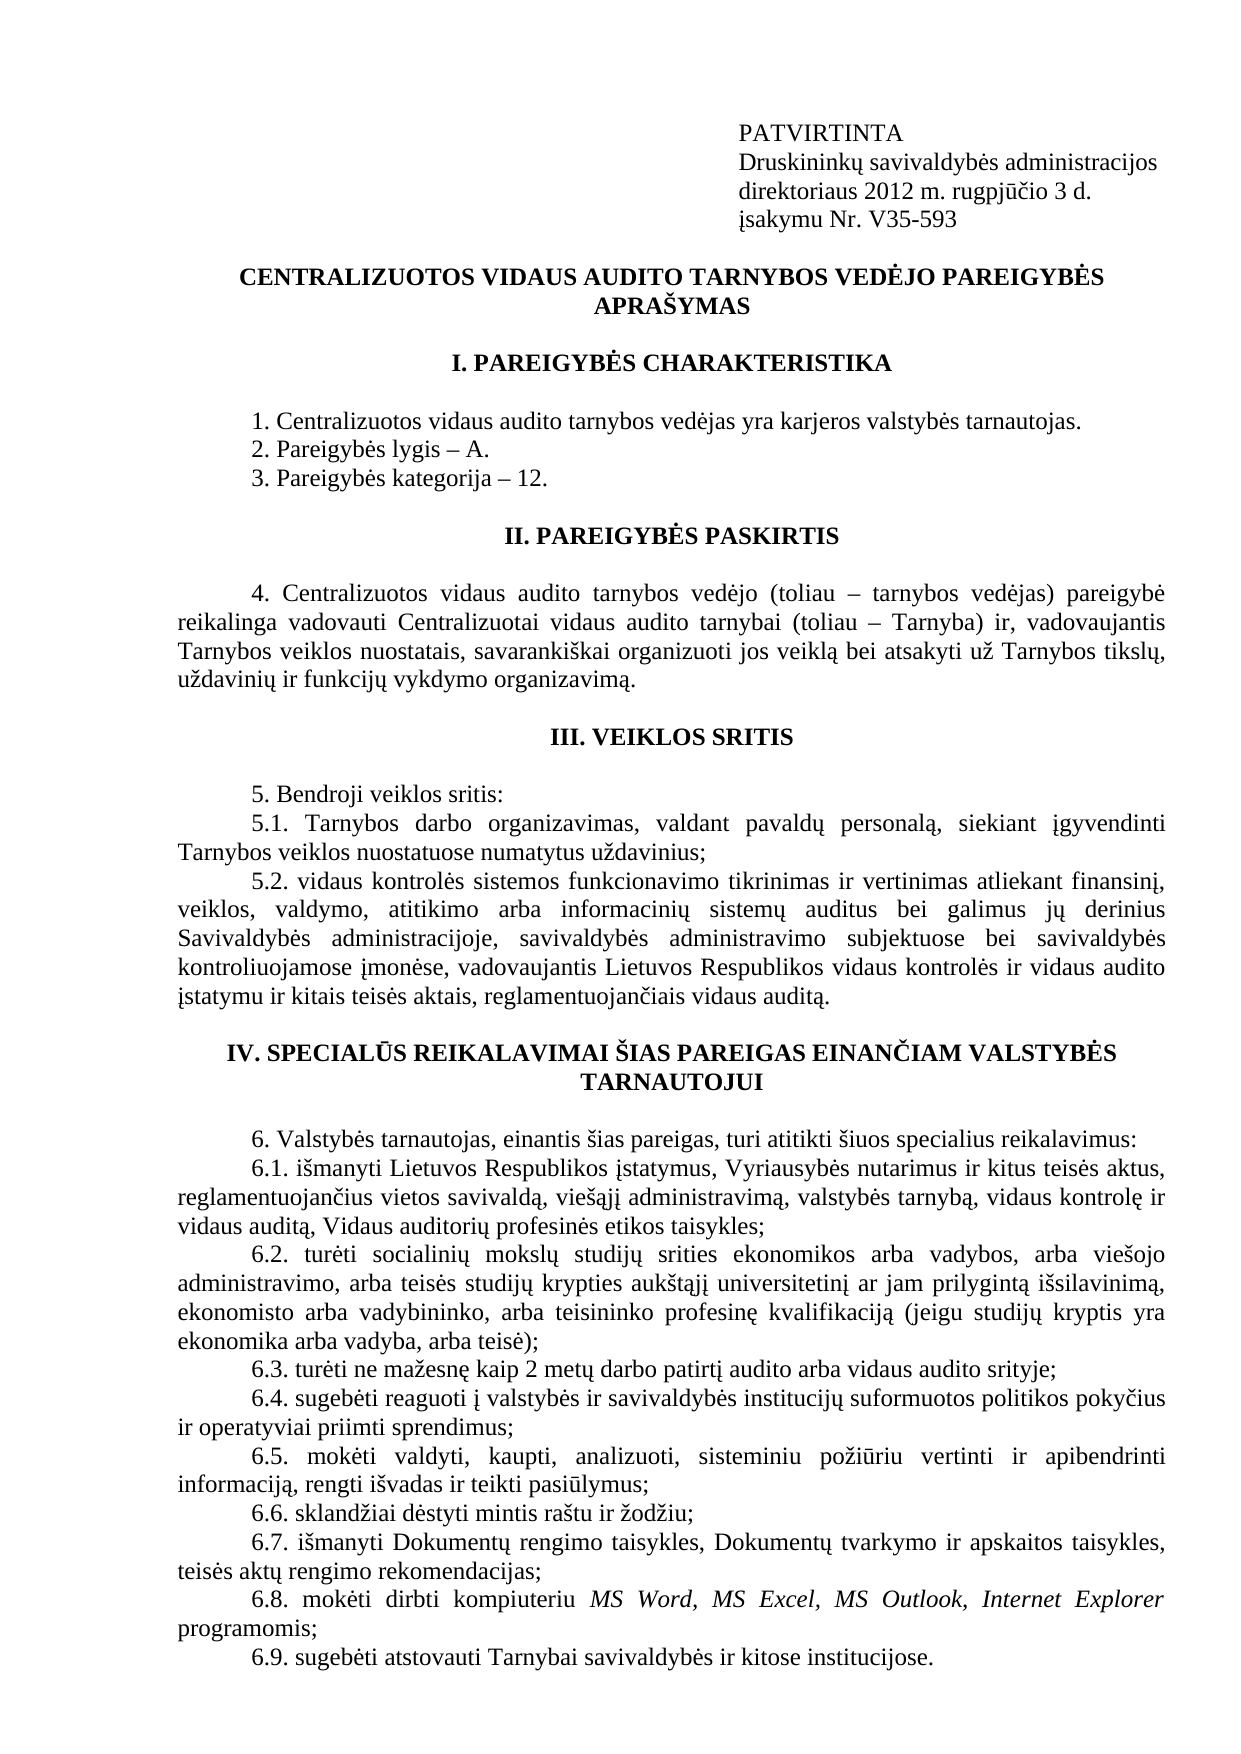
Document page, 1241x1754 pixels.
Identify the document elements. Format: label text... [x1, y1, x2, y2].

text 6.7. išmanyti Dokumentų rengimo taisykles, Dokumentų tvarkymo ir apskaitos taisykles, teisės aktų rengimo rekomendacijas; [177, 1527, 1167, 1584]
text 6.8. mokėti dirbti kompiuteriu MS Word, MS Excel, MS Outlook, Internet Explorer programomis; [177, 1584, 1167, 1642]
text įsakymu Nr. V35-593 [177, 204, 1167, 233]
text 2. Pareigybės lygis – A. [177, 434, 1167, 463]
text 6.9. sugebėti atstovauti Tarnybai savivaldybės ir kitose institucijose. [177, 1642, 1167, 1671]
text 6.1. išmanyti Lietuvos Respublikos įstatymus, Vyriausybės nutarimus ir kitus teisės aktus, reglamentuojančius vietos savivaldą, viešąjį administravimą, valstybės tarnybą, vidaus kontrolę ir vidaus auditą, Vidaus auditorių profesinės etikos taisykles; [177, 1153, 1167, 1239]
text IV. SPECIALŪS REIKALAVIMAI ŠIAS PAREIGAS EINANČIAM VALSTYBĖS TARNAUTOJUI [177, 1038, 1167, 1096]
text 4. Centralizuotos vidaus audito tarnybos vedėjo (toliau – tarnybos vedėjas) pareigybė reikalinga vadovauti Centralizuotai vidaus audito tarnybai (toliau – Tarnyba) ir, vadovaujantis Tarnybos veiklos nuostatais, savarankiškai organizuoti jos veiklą bei atsakyti už Tarnybos tikslų, uždavinių ir funkcijų vykdymo organizavimą. [177, 578, 1167, 693]
text direktoriaus 2012 m. rugpjūčio 3 d. [177, 176, 1167, 204]
text 6.4. sugebėti reaguoti į valstybės ir savivaldybės institucijų suformuotos politikos pokyčius ir operatyviai priimti sprendimus; [177, 1383, 1167, 1441]
text III. VEIKLOS SRITIS [177, 722, 1167, 751]
text II. PAREIGYBĖS PASKIRTIS [177, 521, 1167, 549]
text CENTRALIZUOTOS VIDAUS AUDITO TARNYBOS VEDĖJO PAREIGYBĖS APRAŠYMAS [177, 262, 1167, 319]
text I. PAREIGYBĖS CHARAKTERISTIKA [177, 348, 1167, 377]
text 5. Bendroji veiklos sritis: [177, 779, 1167, 808]
text 5.2. vidaus kontrolės sistemos funkcionavimo tikrinimas ir vertinimas atliekant finansinį, veiklos, valdymo, atitikimo arba informacinių sistemų auditus bei galimus jų derinius Savivaldybės administracijoje, savivaldybės administravimo subjektuose bei savivaldybės kontroliuojamose įmonėse, vadovaujantis Lietuvos Respublikos vidaus kontrolės ir vidaus audito įstatymu ir kitais teisės aktais, reglamentuojančiais vidaus auditą. [177, 866, 1167, 1009]
text 6. Valstybės tarnautojas, einantis šias pareigas, turi atitikti šiuos specialius reikalavimus: [177, 1124, 1167, 1153]
text 3. Pareigybės kategorija – 12. [177, 463, 1167, 492]
text PATVIRTINTA [738, 118, 1167, 147]
text 6.2. turėti socialinių mokslų studijų srities ekonomikos arba vadybos, arba viešojo administravimo, arba teisės studijų krypties aukštąjį universitetinį ar jam prilygintą išsilavinimą, ekonomisto arba vadybininko, arba teisininko profesinę kvalifikaciją (jeigu studijų kryptis yra ekonomika arba vadyba, arba teisė); [177, 1239, 1167, 1354]
text 5.1. Tarnybos darbo organizavimas, valdant pavaldų personalą, siekiant įgyvendinti Tarnybos veiklos nuostatuose numatytus uždavinius; [177, 808, 1167, 866]
text 6.6. sklandžiai dėstyti mintis raštu ir žodžiu; [177, 1498, 1167, 1527]
text 1. Centralizuotos vidaus audito tarnybos vedėjas yra karjeros valstybės tarnautojas. [177, 406, 1167, 434]
text 6.5. mokėti valdyti, kaupti, analizuoti, sisteminiu požiūriu vertinti ir apibendrinti informaciją, rengti išvadas ir teikti pasiūlymus; [177, 1441, 1167, 1498]
text 6.3. turėti ne mažesnę kaip 2 metų darbo patirtį audito arba vidaus audito srityje; [177, 1354, 1167, 1383]
text Druskininkų savivaldybės administracijos [177, 147, 1167, 176]
